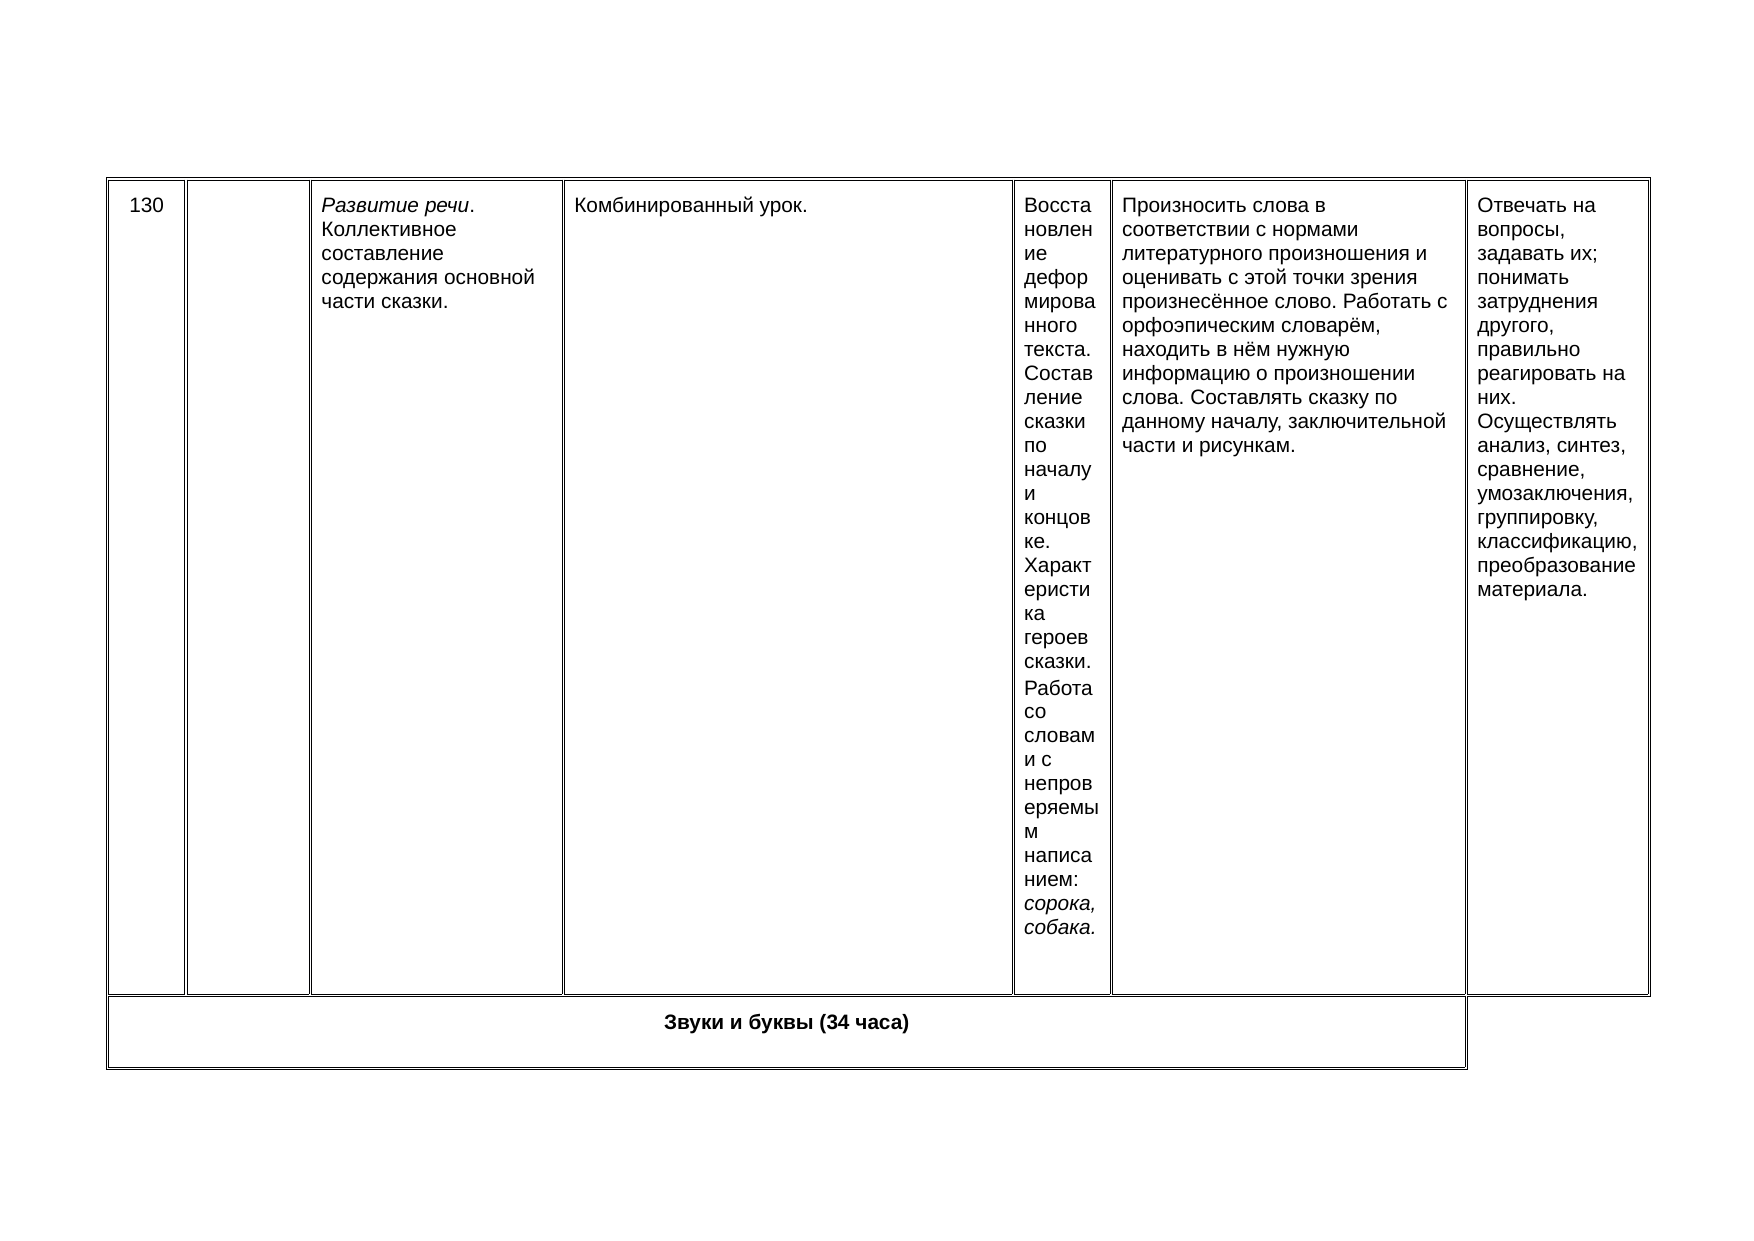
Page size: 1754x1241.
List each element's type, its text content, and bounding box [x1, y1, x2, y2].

table_cell Звуки и буквы (34 часа) [109, 997, 1465, 1067]
table_cell [188, 181, 309, 994]
table_cell 130 [109, 181, 184, 994]
table_cell Отвечать на вопросы, задавать их; понимать затруднения другого, правильно реагировать на них. Осуществлять анализ, синтез, сравнение, умозаключения, группировку, классификацию, преобразование материала. [1468, 181, 1648, 994]
table_cell [1468, 997, 1649, 1067]
table_cell Произносить слова в соответствии с нормами литературного произношения и оценивать с этой точки зрения произнесённое слово. Работать с орфоэпическим словарём, находить в нём нужную информацию о произношении слова. Составлять сказку по данному началу, заключительной части и рисункам. [1113, 181, 1465, 994]
table_cell Комбинированный урок. [565, 181, 1012, 994]
table_cell Восстановление деформированного текста. Составление сказки по началу и концовке. Характеристика героев сказки. Работа со словами с непроверяемым написанием: сорока, собака. [1015, 181, 1110, 994]
table_cell Развитие речи. Коллективное составление содержания основной части сказки. [312, 181, 562, 994]
